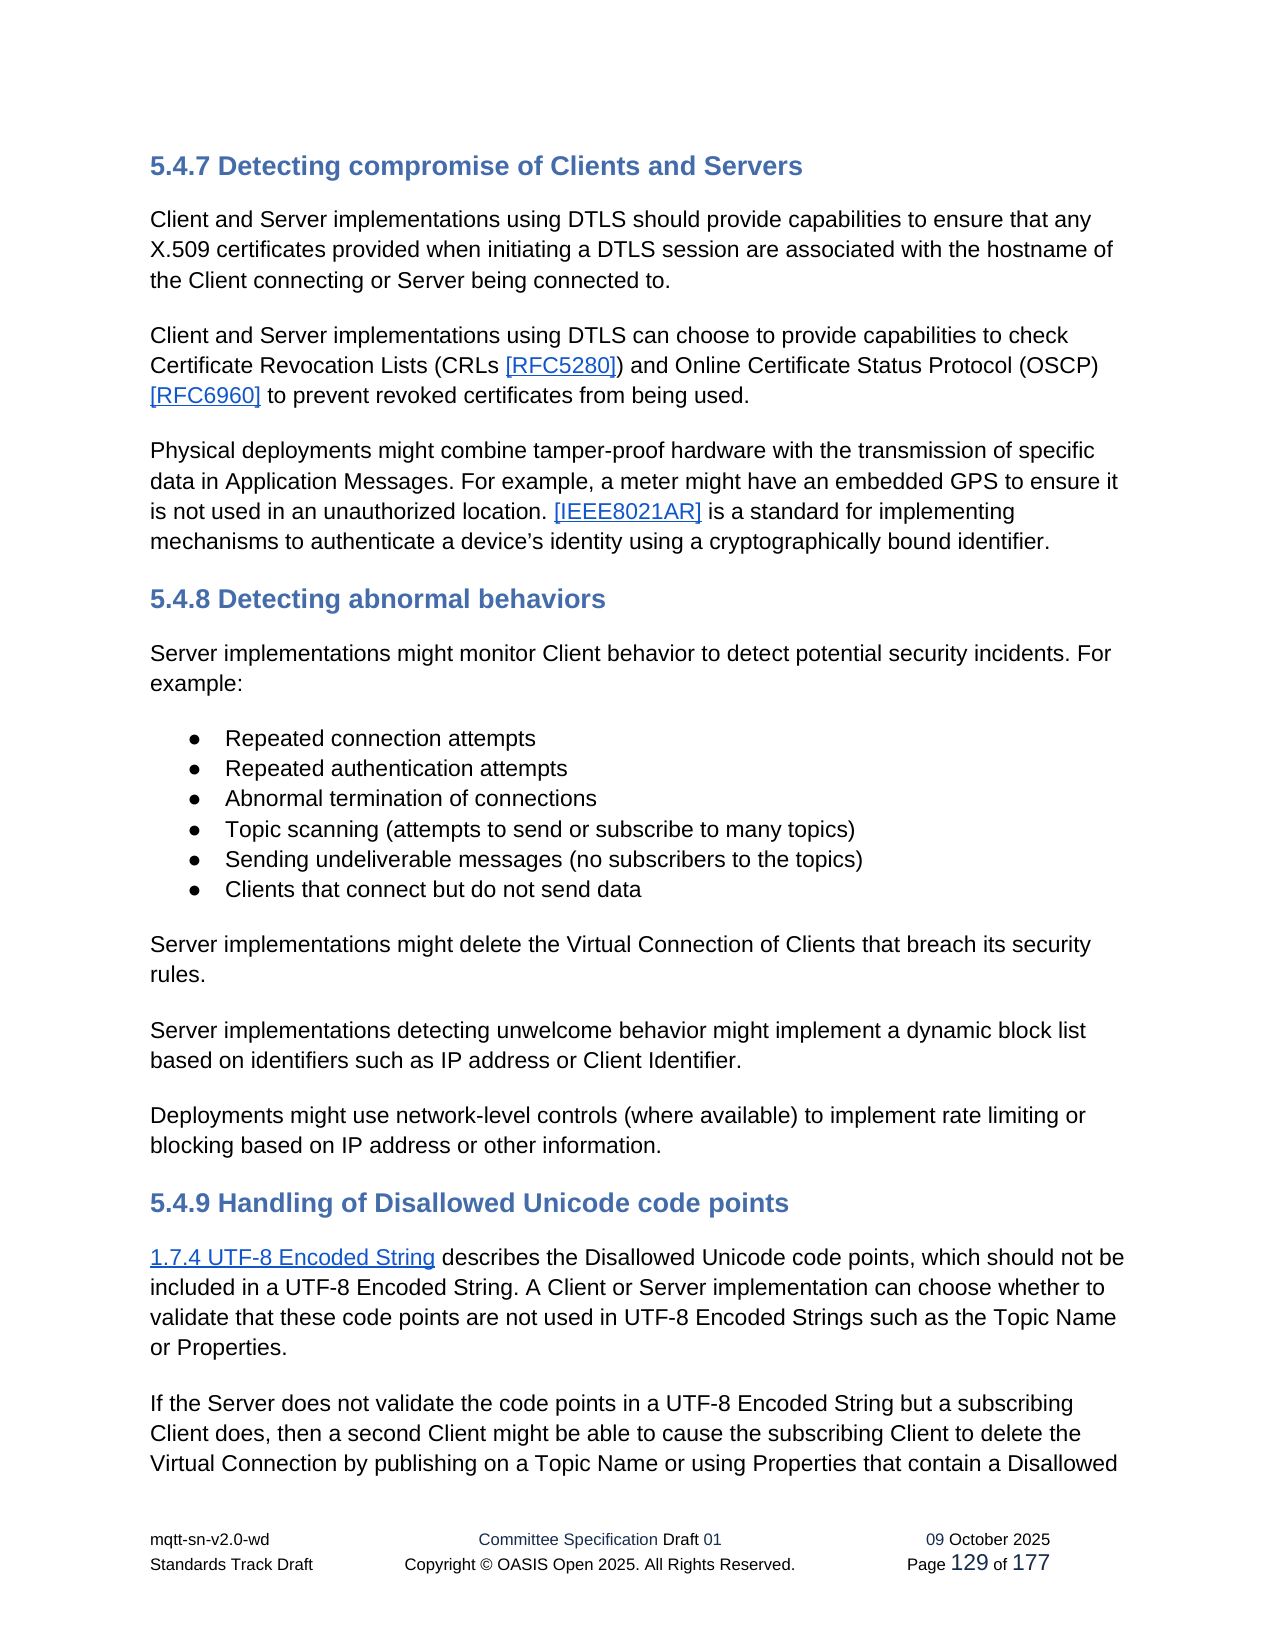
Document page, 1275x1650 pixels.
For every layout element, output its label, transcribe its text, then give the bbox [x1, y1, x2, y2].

text Server implementations might monitor Client behavior to detect potential security incidents. For example: [150, 639, 1125, 696]
text Server implementations detecting unwelcome behavior might implement a dynamic block list based on identifiers such as IP address or Client Identifier. [150, 1017, 1125, 1073]
text Physical deployments might combine tamper-proof hardware with the transmission of specific data in Application Messages. For example, a meter might have an embedded GPS to ensure it is not used in an unauthorized location. [IEEE8021AR] is a standard for implementing mechanisms to authenticate a device’s identity using a cryptographically bound identifier. [150, 437, 1125, 554]
list Clients that connect but do not send data [187, 876, 1125, 902]
list Repeated authentication attempts [187, 755, 1125, 782]
list Sending undeliverable messages (no subscribers to the topics) [187, 846, 1125, 872]
subtitle 5.4.8 Detecting abnormal behaviors [150, 583, 1124, 614]
text If the Server does not validate the code points in a UTF-8 Encoded String but a subscribing Client does, then a second Client might be able to cause the subscribing Client to delete the Virtual Connection by publishing on a Topic Name or using Properties that contain a Disallowed [150, 1389, 1125, 1476]
list Abnormal termination of connections [187, 785, 1125, 812]
subtitle 5.4.9 Handling of Disallowed Unicode code points [150, 1187, 1124, 1219]
list Topic scanning (attempts to send or subscribe to many topics) [187, 816, 1125, 842]
text 1.7.4 UTF-8 Encoded String describes the Disallowed Unicode code points, which should not be included in a UTF-8 Encoded String. A Client or Server implementation can choose whether to validate that these code points are not used in UTF-8 Encoded Strings such as the Topic Name or Properties. [150, 1244, 1125, 1361]
text Server implementations might delete the Virtual Connection of Clients that breach its security rules. [150, 931, 1125, 988]
text Client and Server implementations using DTLS can choose to provide capabilities to check Certificate Revocation Lists (CRLs [RFC5280]) and Online Certificate Status Protocol (OSCP) [RFC6960] to prevent revoked certificates from being used. [150, 322, 1125, 409]
text Deployments might use network-level controls (where available) to implement rate limiting or blocking based on IP address or other information. [150, 1102, 1125, 1159]
subtitle 5.4.7 Detecting compromise of Clients and Servers [150, 150, 1124, 181]
text Client and Server implementations using DTLS should provide capabilities to ensure that any X.509 certificates provided when initiating a DTLS session are associated with the hostname of the Client connecting or Server being connected to. [150, 206, 1125, 293]
list Repeated connection attempts [187, 725, 1125, 751]
